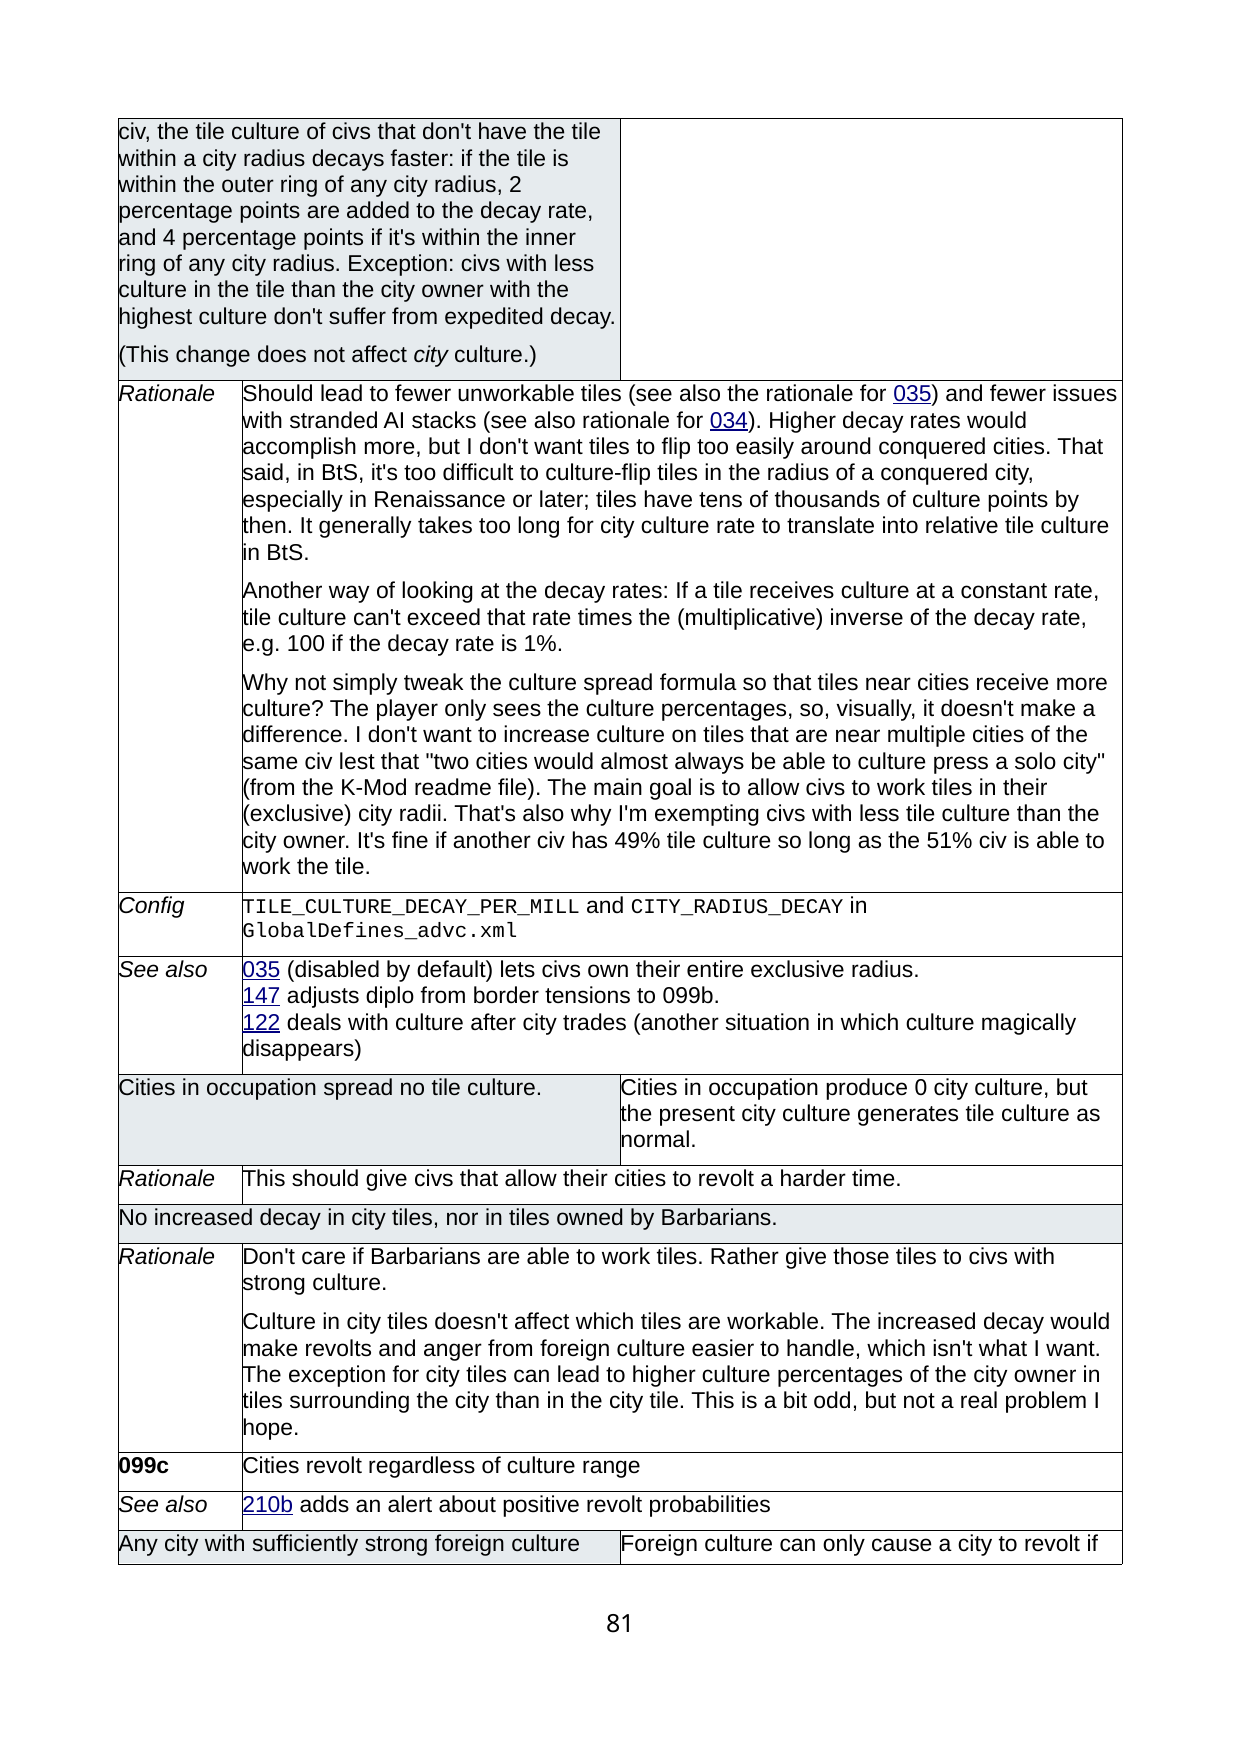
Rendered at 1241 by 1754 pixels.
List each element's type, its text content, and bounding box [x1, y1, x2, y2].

table_cell Should lead to fewer unworkable tiles (see also the rationale for 035) and fewer issues with stranded AI stacks (see also rationale for 034). Higher decay rates would accomplish more, but I don't want tiles to flip too easily around conquered cities. That said, in BtS, it's too difficult to culture-flip tiles in the radius of a conquered city, especially in Renaissance or later; tiles have tens of thousands of culture points by then. It generally takes too long for city culture rate to translate into relative tile culture in BtS. Another way of looking at the decay rates: If a tile receives culture at a constant rate, tile culture can't exceed that rate times the (multiplicative) inverse of the decay rate, e.g. 100 if the decay rate is 1%. Why not simply tweak the culture spread formula so that tiles near cities receive more culture? The player only sees the culture percentages, so, visually, it doesn't make a difference. I don't want to increase culture on tiles that are near multiple cities of the same civ lest that "two cities would almost always be able to culture press a solo city" (from the K-Mod readme file). The main goal is to allow civs to work tiles in their (exclusive) city radii. That's also why I'm exempting civs with less tile culture than the city owner. It's fine if another civ has 49% tile culture so long as the 51% civ is able to work the tile. [243, 381, 1122, 892]
table_cell civ, the tile culture of civs that don't have the tile within a city radius decays faster: if the tile is within the outer ring of any city radius, 2 percentage points are added to the decay rate, and 4 percentage points if it's within the inner ring of any city radius. Exception: civs with less culture in the tile than the city owner with the highest culture don't suffer from expedited decay. (This change does not affect city culture.) [119, 119, 620, 380]
table_cell Cities revolt regardless of culture range [243, 1453, 1122, 1491]
table_cell See also [119, 957, 242, 1074]
table_cell 035 (disabled by default) lets civs own their entire exclusive radius. 147 adjusts diplo from border tensions to 099b. 122 deals with culture after city trades (another situation in which culture magically disappears) [243, 957, 1122, 1074]
table_cell Foreign culture can only cause a city to revolt if [621, 1531, 1122, 1563]
table_cell See also [119, 1492, 242, 1530]
table_cell Config [119, 893, 242, 956]
table_cell Any city with sufficiently strong foreign culture [119, 1531, 620, 1563]
table_cell No increased decay in city tiles, nor in tiles owned by Barbarians. [119, 1205, 1122, 1243]
table_cell TILE_CULTURE_DECAY_PER_MILL and CITY_RADIUS_DECAY in GlobalDefines_advc.xml [243, 893, 1122, 956]
table_cell 099c [119, 1453, 242, 1491]
table_cell Cities in occupation spread no tile culture. [119, 1075, 620, 1165]
table_cell Rationale [119, 1166, 242, 1204]
table_cell Rationale [119, 381, 242, 892]
table_cell 210b adds an alert about positive revolt probabilities [243, 1492, 1122, 1530]
table_cell This should give civs that allow their cities to revolt a harder time. [243, 1166, 1122, 1204]
table_cell [621, 119, 1122, 380]
table_cell Rationale [119, 1244, 242, 1452]
table_cell Don't care if Barbarians are able to work tiles. Rather give those tiles to civs with strong culture. Culture in city tiles doesn't affect which tiles are workable. The increased decay would make revolts and anger from foreign culture easier to handle, which isn't what I want. The exception for city tiles can lead to higher culture percentages of the city owner in tiles surrounding the city than in the city tile. This is a bit odd, but not a real problem I hope. [243, 1244, 1122, 1452]
table_cell Cities in occupation produce 0 city culture, but the present city culture generates tile culture as normal. [621, 1075, 1122, 1165]
